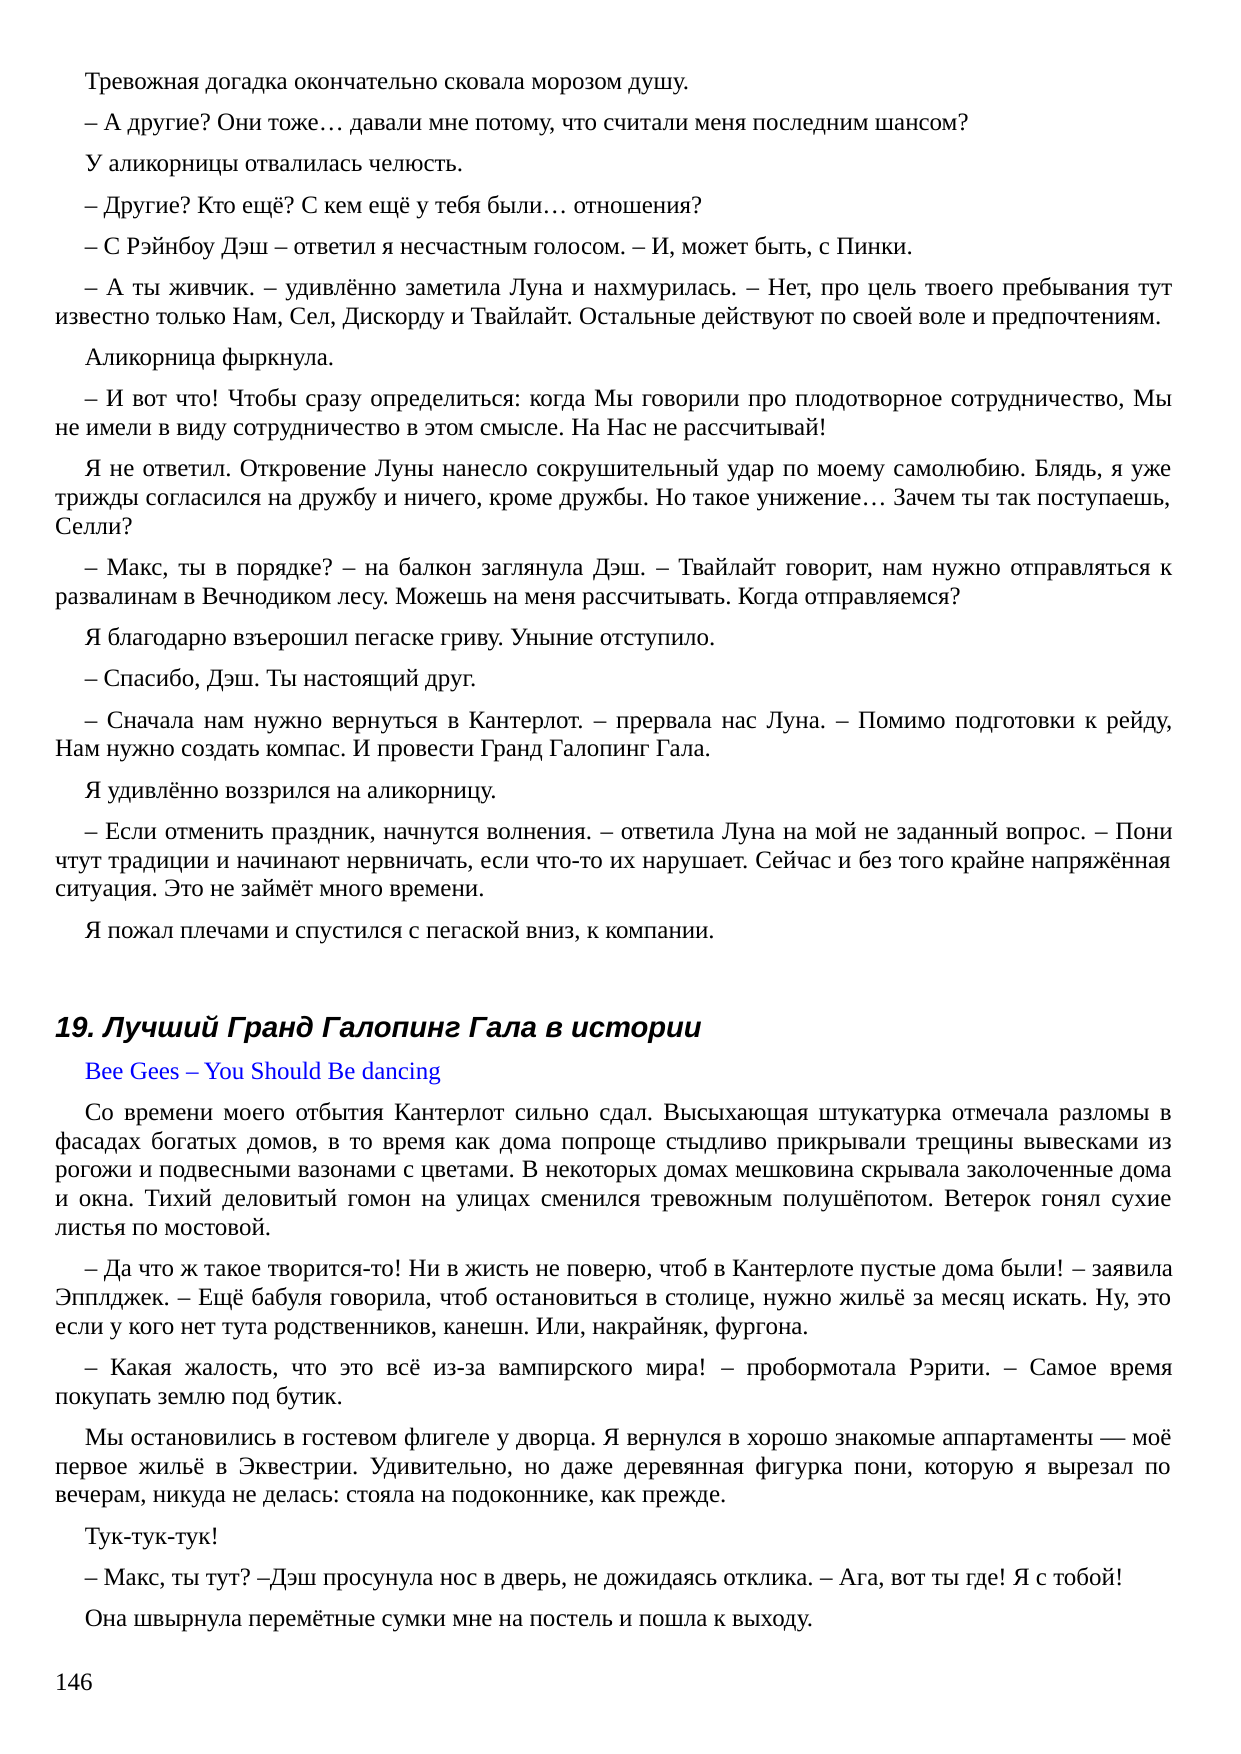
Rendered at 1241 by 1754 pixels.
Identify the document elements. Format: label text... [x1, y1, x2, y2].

text Тук-тук-тук! [55, 1521, 1173, 1549]
text Со времени моего отбытия Кантерлот сильно сдал. Высыхающая штукатурка отмечала разломы в фасадах богатых домов, в то время как дома попроще стыдливо прикрывали трещины вывесками из рогожи и подвесными вазонами с цветами. В некоторых домах мешковина скрывала заколоченные дома и окна. Тихий деловитый гомон на улицах сменился тревожным полушёпотом. Ветерок гонял сухие листья по мостовой. [55, 1097, 1173, 1241]
text – Если отменить праздник, начнутся волнения. – ответила Луна на мой не заданный вопрос. – Пони чтут традиции и начинают нервничать, если что-то их нарушает. Сейчас и без того крайне напряжённая ситуация. Это не займёт много времени. [55, 816, 1173, 902]
text – А ты живчик. – удивлённо заметила Луна и нахмурилась. – Нет, про цель твоего пребывания тут известно только Нам, Сел, Дискорду и Твайлайт. Остальные действуют по своей воле и предпочтениям. [55, 272, 1173, 330]
subtitle 19. Лучший Гранд Галопинг Гала в истории [55, 1010, 1173, 1043]
text Я не ответил. Откровение Луны нанесло сокрушительный удар по моему самолюбию. Блядь, я уже трижды согласился на дружбу и ничего, кроме дружбы. Но такое унижение… Зачем ты так поступаешь, Селли? [55, 453, 1173, 540]
text – А другие? Они тоже… давали мне потому, что считали меня последним шансом? [55, 107, 1173, 136]
text Аликорница фыркнула. [55, 342, 1173, 371]
text – Другие? Кто ещё? С кем ещё у тебя были… отношения? [55, 190, 1173, 218]
text – Макс, ты тут? –Дэш просунула нос в дверь, не дожидаясь отклика. – Ага, вот ты где! Я с тобой! [55, 1562, 1173, 1591]
text Она швырнула перемётные сумки мне на постель и пошла к выходу. [55, 1603, 1173, 1632]
text – Какая жалость, что это всё из-за вампирского мира! – пробормотала Рэрити. – Самое время покупать землю под бутик. [55, 1352, 1173, 1409]
text Тревожная догадка окончательно сковала морозом душу. [55, 66, 1173, 95]
text Я удивлённо воззрился на аликорницу. [55, 775, 1173, 803]
text – Спасибо, Дэш. Ты настоящий друг. [55, 663, 1173, 692]
text Bee Gees – You Should Be dancing [55, 1056, 1173, 1084]
text – Сначала нам нужно вернуться в Кантерлот. – прервала нас Луна. – Помимо подготовки к рейду, Нам нужно создать компас. И провести Гранд Галопинг Гала. [55, 705, 1173, 762]
text Я благодарно взъерошил пегаске гриву. Уныние отступило. [55, 622, 1173, 651]
text – С Рэйнбоу Дэш – ответил я несчастным голосом. – И, может быть, с Пинки. [55, 231, 1173, 260]
text Мы остановились в гостевом флигеле у дворца. Я вернулся в хорошо знакомые аппартаменты — моё первое жильё в Эквестрии. Удивительно, но даже деревянная фигурка пони, которую я вырезал по вечерам, никуда не делась: стояла на подоконнике, как прежде. [55, 1422, 1173, 1508]
text – И вот что! Чтобы сразу определиться: когда Мы говорили про плодотворное сотрудничество, Мы не имели в виду сотрудничество в этом смысле. На Нас не рассчитывай! [55, 383, 1173, 441]
text – Да что ж такое творится-то! Ни в жисть не поверю, чтоб в Кантерлоте пустые дома были! – заявила Эпплджек. – Ещё бабуля говорила, чтоб остановиться в столице, нужно жильё за месяц искать. Ну, это если у кого нет тута родственников, канешн. Или, накрайняк, фургона. [55, 1253, 1173, 1339]
text – Макс, ты в порядке? – на балкон заглянула Дэш. – Твайлайт говорит, нам нужно отправляться к развалинам в Вечнодиком лесу. Можешь на меня рассчитывать. Когда отправляемся? [55, 552, 1173, 610]
text Я пожал плечами и спустился с пегаской вниз, к компании. [55, 915, 1173, 943]
text У аликорницы отвалилась челюсть. [55, 148, 1173, 177]
